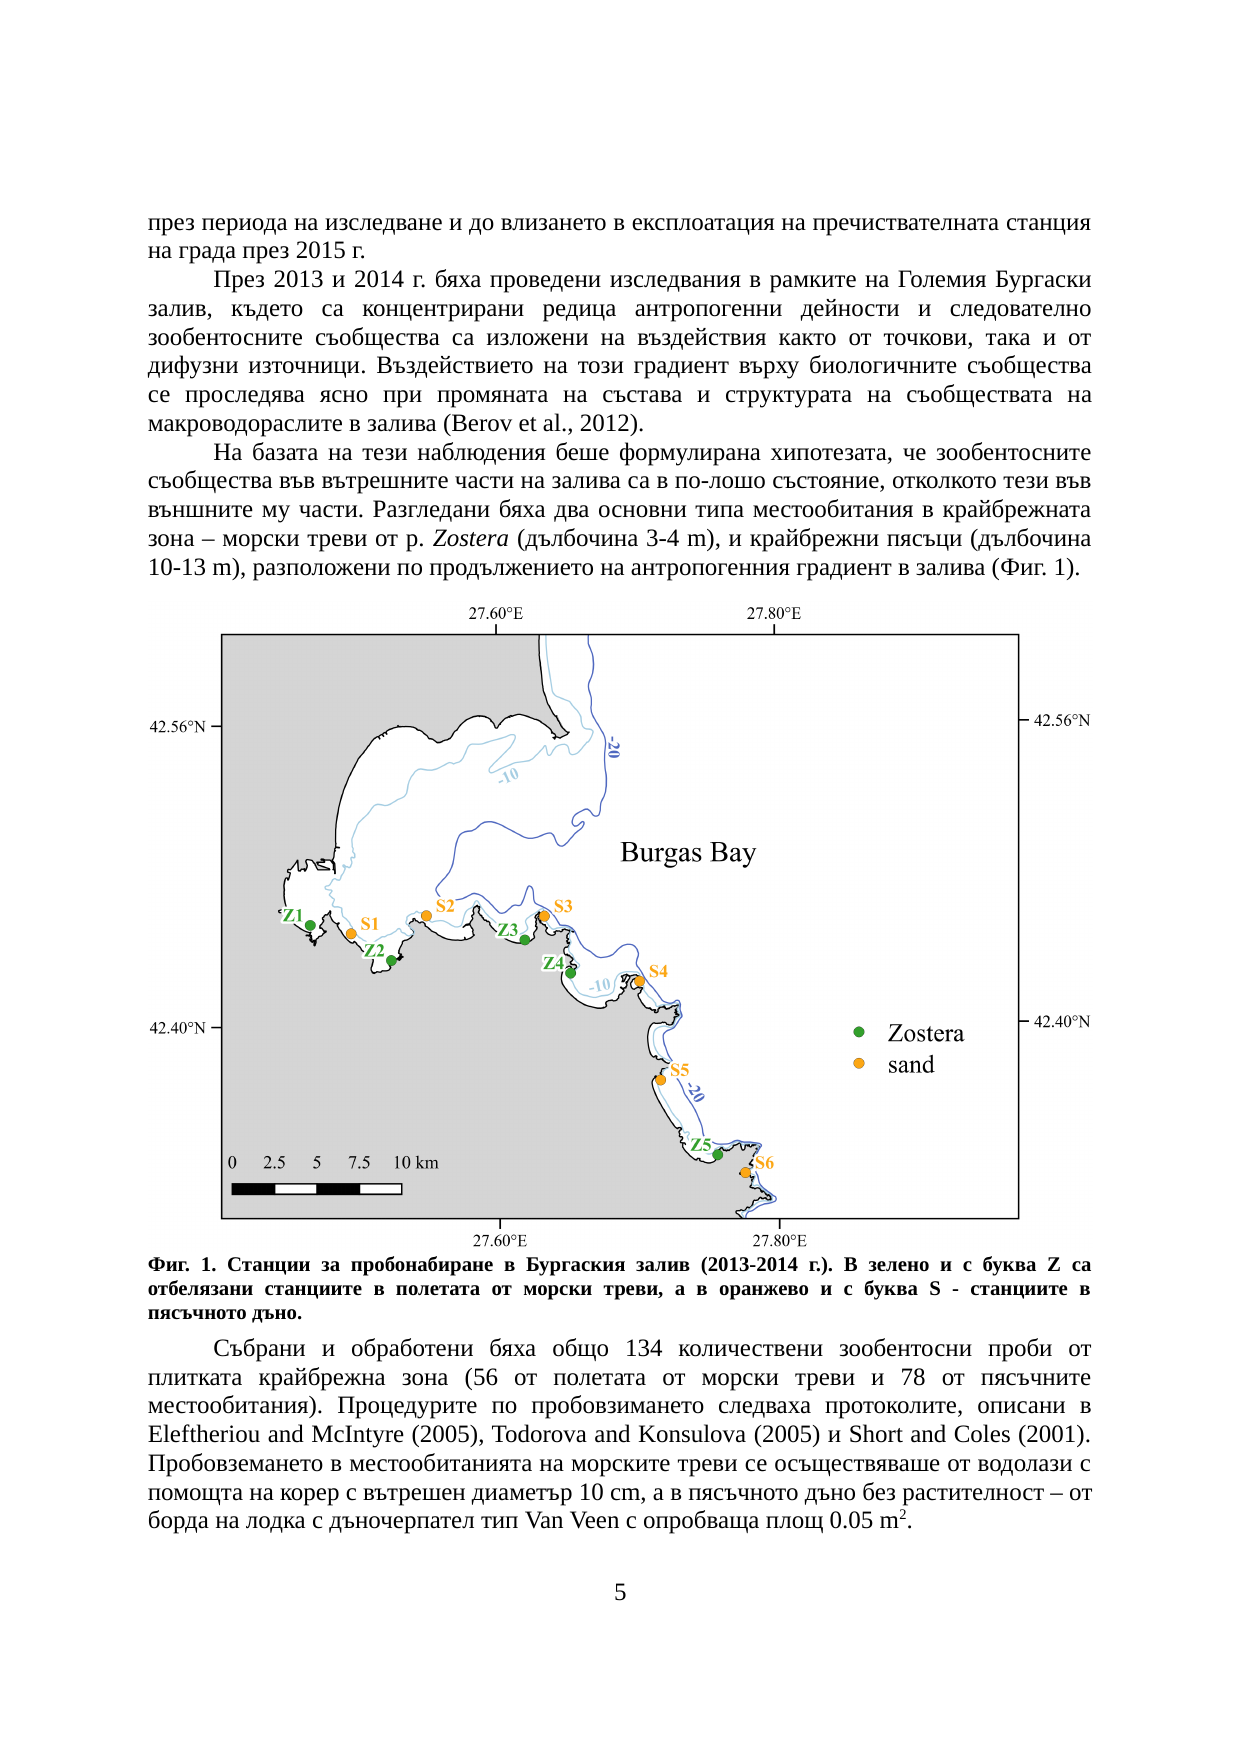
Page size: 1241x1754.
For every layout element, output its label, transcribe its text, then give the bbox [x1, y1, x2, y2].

text Фиг. 1. Станции за пробонабиране в Бургаския залив (2013-2014 г.). В зелено и с буква Z са отбелязани станциите в полетата от морски треви, а в оранжево и с буква S - станциите в пясъчното дъно. [148, 1252, 1093, 1324]
text през периода на изследване и до влизането в експлоатация на пречиствателната станция на града през 2015 г. [148, 207, 1093, 264]
text Събрани и обработени бяха общо 134 количествени зообентосни проби от плитката крайбрежна зона (56 от полетата от морски треви и 78 от пясъчните местообитания). Процедурите по пробовзимането следваха протоколите, описани в Eleftheriou and McIntyre (2005), Todorova and Konsulova (2005) и Short and Coles (2001). Пробовземането в местообитанията на морските треви се осъществяваше от водолази с помощта на корер с вътрешен диаметър 10 cm, а в пясъчното дъно без растителност – от борда на лодка с дъночерпател тип Van Veen с опробваща площ 0.05 m2. [148, 1333, 1093, 1534]
text През 2013 и 2014 г. бяха проведени изследвания в рамките на Големия Бургаски залив, където са концентрирани редица антропогенни дейности и следователно зообентосните съобщества са изложени на въздействия както от точкови, така и от дифузни източници. Въздействието на този градиент върху биологичните съобщества се проследява ясно при промяната на състава и структурата на съобществата на макроводораслите в залива (Berov et al., 2012). [148, 264, 1093, 437]
picture [147, 601, 1093, 1252]
text На базата на тези наблюдения беше формулирана хипотезата, че зообентосните съобщества във вътрешните части на залива са в по-лошо състояние, отколкото тези във външните му части. Разгледани бяха два основни типа местообитания в крайбрежната зона – морски треви от р. Zostera (дълбочина 3-4 m), и крайбрежни пясъци (дълбочина 10-13 m), разположени по продължението на антропогенния градиент в залива (Фиг. 1). [148, 437, 1093, 580]
